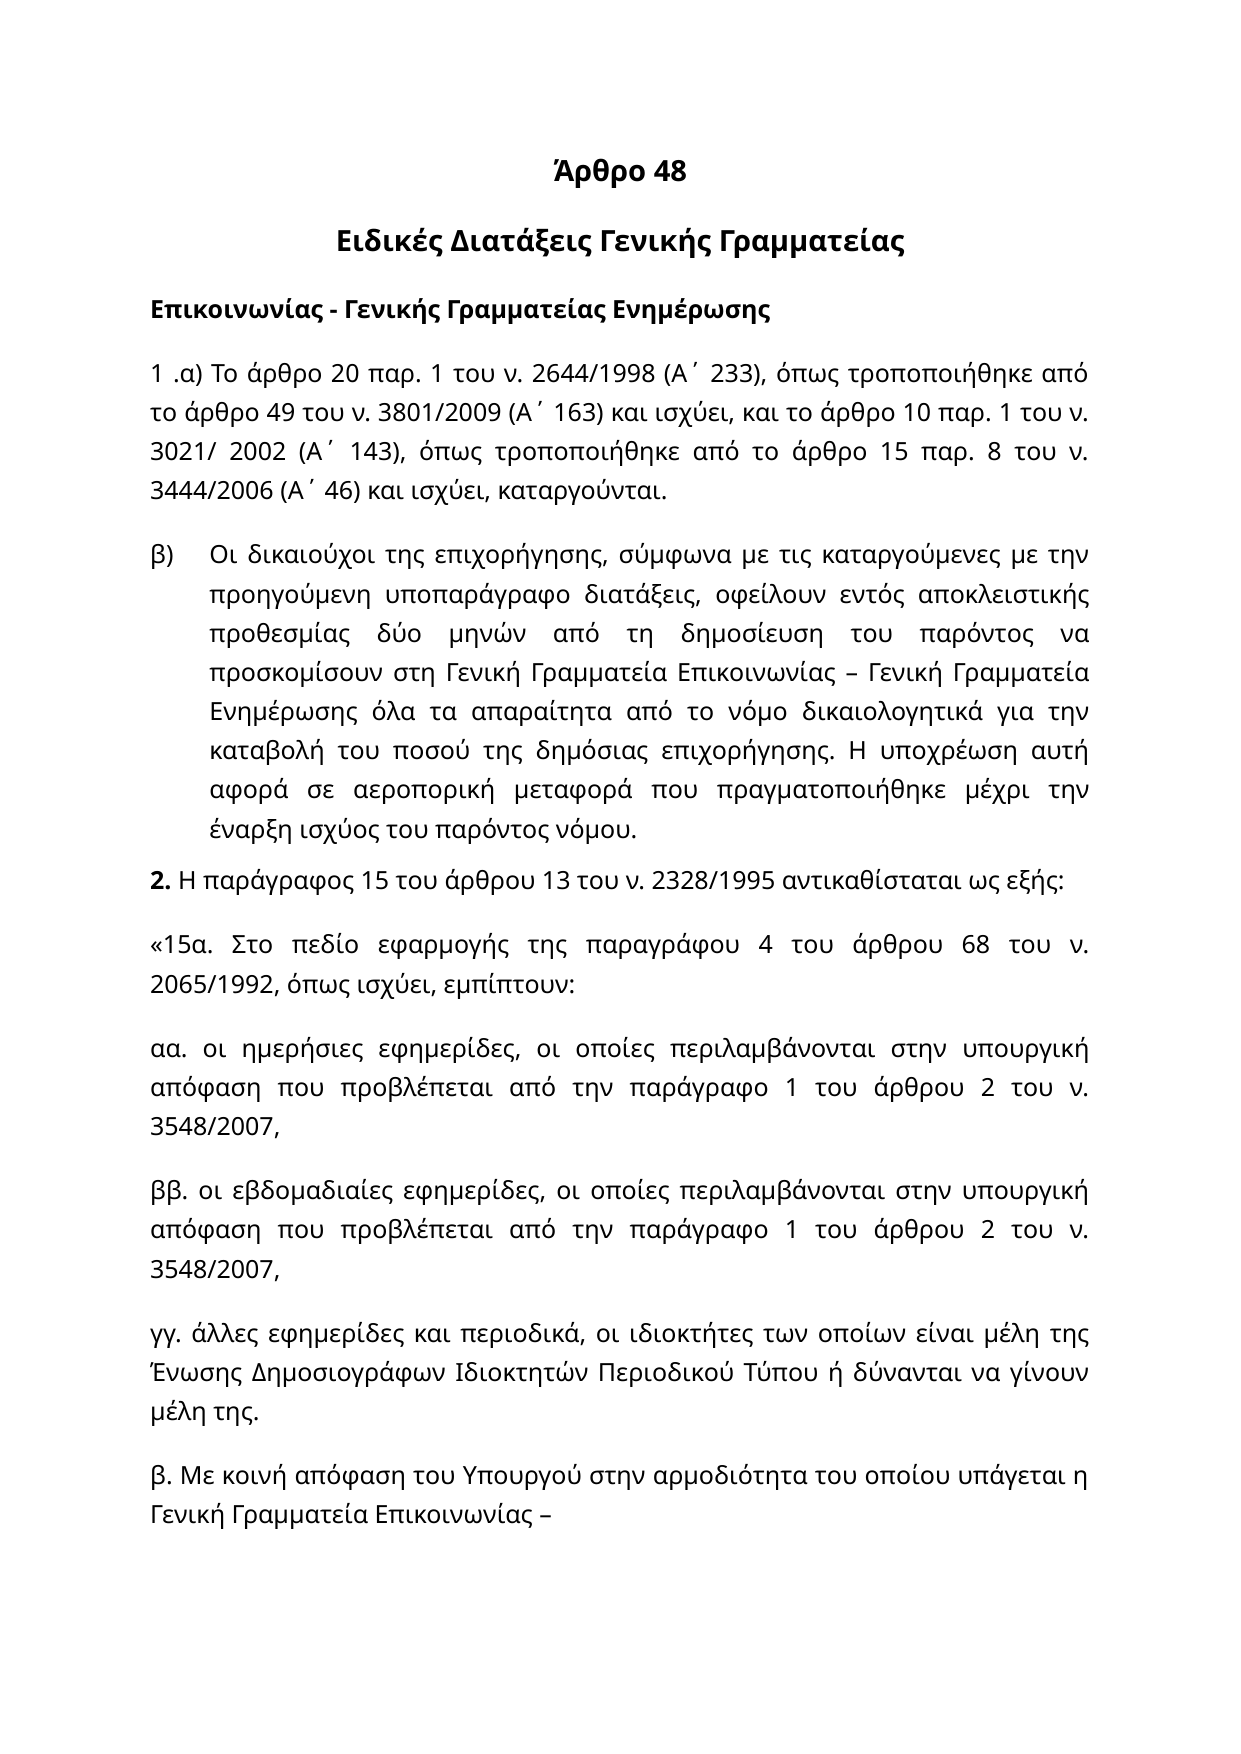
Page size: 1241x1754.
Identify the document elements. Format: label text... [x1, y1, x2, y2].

text γγ. άλλες εφημερίδες και περιοδικά, οι ιδιοκτήτες των οποίων είναι μέλη της Ένωσης Δημοσιογράφων Ιδιοκτητών Περιοδικού Τύπου ή δύνανται να γίνουν μέλη της. [150, 1315, 1090, 1428]
text «15α. Στο πεδίο εφαρμογής της παραγράφου 4 του άρθρου 68 του ν. 2065/1992, όπως ισχύει, εμπίπτουν: [150, 927, 1090, 1000]
subtitle Ειδικές Διατάξεις Γενικής Γραμματείας [150, 221, 1090, 260]
text αα. οι ημερήσιες εφημερίδες, οι οποίες περιλαμβάνονται στην υπουργική απόφαση που προβλέπεται από την παράγραφο 1 του άρθρου 2 του ν. 3548/2007, [150, 1030, 1090, 1143]
list β) Οι δικαιούχοι της επιχορήγησης, σύμφωνα με τις καταργούμενες με την προηγούμενη υποπαράγραφο διατάξεις, οφείλουν εντός αποκλειστικής προθεσμίας δύο μηνών από τη δημοσίευση του παρόντος να προσκομίσουν στη Γενική Γραμματεία Επικοινωνίας – Γενική Γραμματεία Ενημέρωσης όλα τα απαραίτητα από το νόμο δικαιολογητικά για την καταβολή του ποσού της δημόσιας επιχορήγησης. Η υποχρέωση αυτή αφορά σε αεροπορική μεταφορά που πραγματοποιήθηκε μέχρι την έναρξη ισχύος του παρόντος νόμου. [150, 537, 1090, 845]
text β. Με κοινή απόφαση του Υπουργού στην αρμοδιότητα του οποίου υπάγεται η Γενική Γραμματεία Επικοινωνίας – [150, 1458, 1090, 1531]
text Επικοινωνίας - Γενικής Γραμματείας Ενημέρωσης [150, 291, 1090, 325]
text ββ. οι εβδομαδιαίες εφημερίδες, οι οποίες περιλαμβάνονται στην υπουργική απόφαση που προβλέπεται από την παράγραφο 1 του άρθρου 2 του ν. 3548/2007, [150, 1173, 1090, 1285]
text 1 .α) Το άρθρο 20 παρ. 1 του ν. 2644/1998 (Α΄ 233), όπως τροποποιήθηκε από το άρθρο 49 του ν. 3801/2009 (Α΄ 163) και ισχύει, και το άρθρο 10 παρ. 1 του ν. 3021/ 2002 (Α΄ 143), όπως τροποποιήθηκε από το άρθρο 15 παρ. 8 του ν. 3444/2006 (Α΄ 46) και ισχύει, καταργούνται. [150, 355, 1090, 507]
text 2. Η παράγραφος 15 του άρθρου 13 του ν. 2328/1995 αντικαθίσταται ως εξής: [150, 863, 1090, 897]
subtitle Άρθρο 48 [150, 150, 1090, 190]
